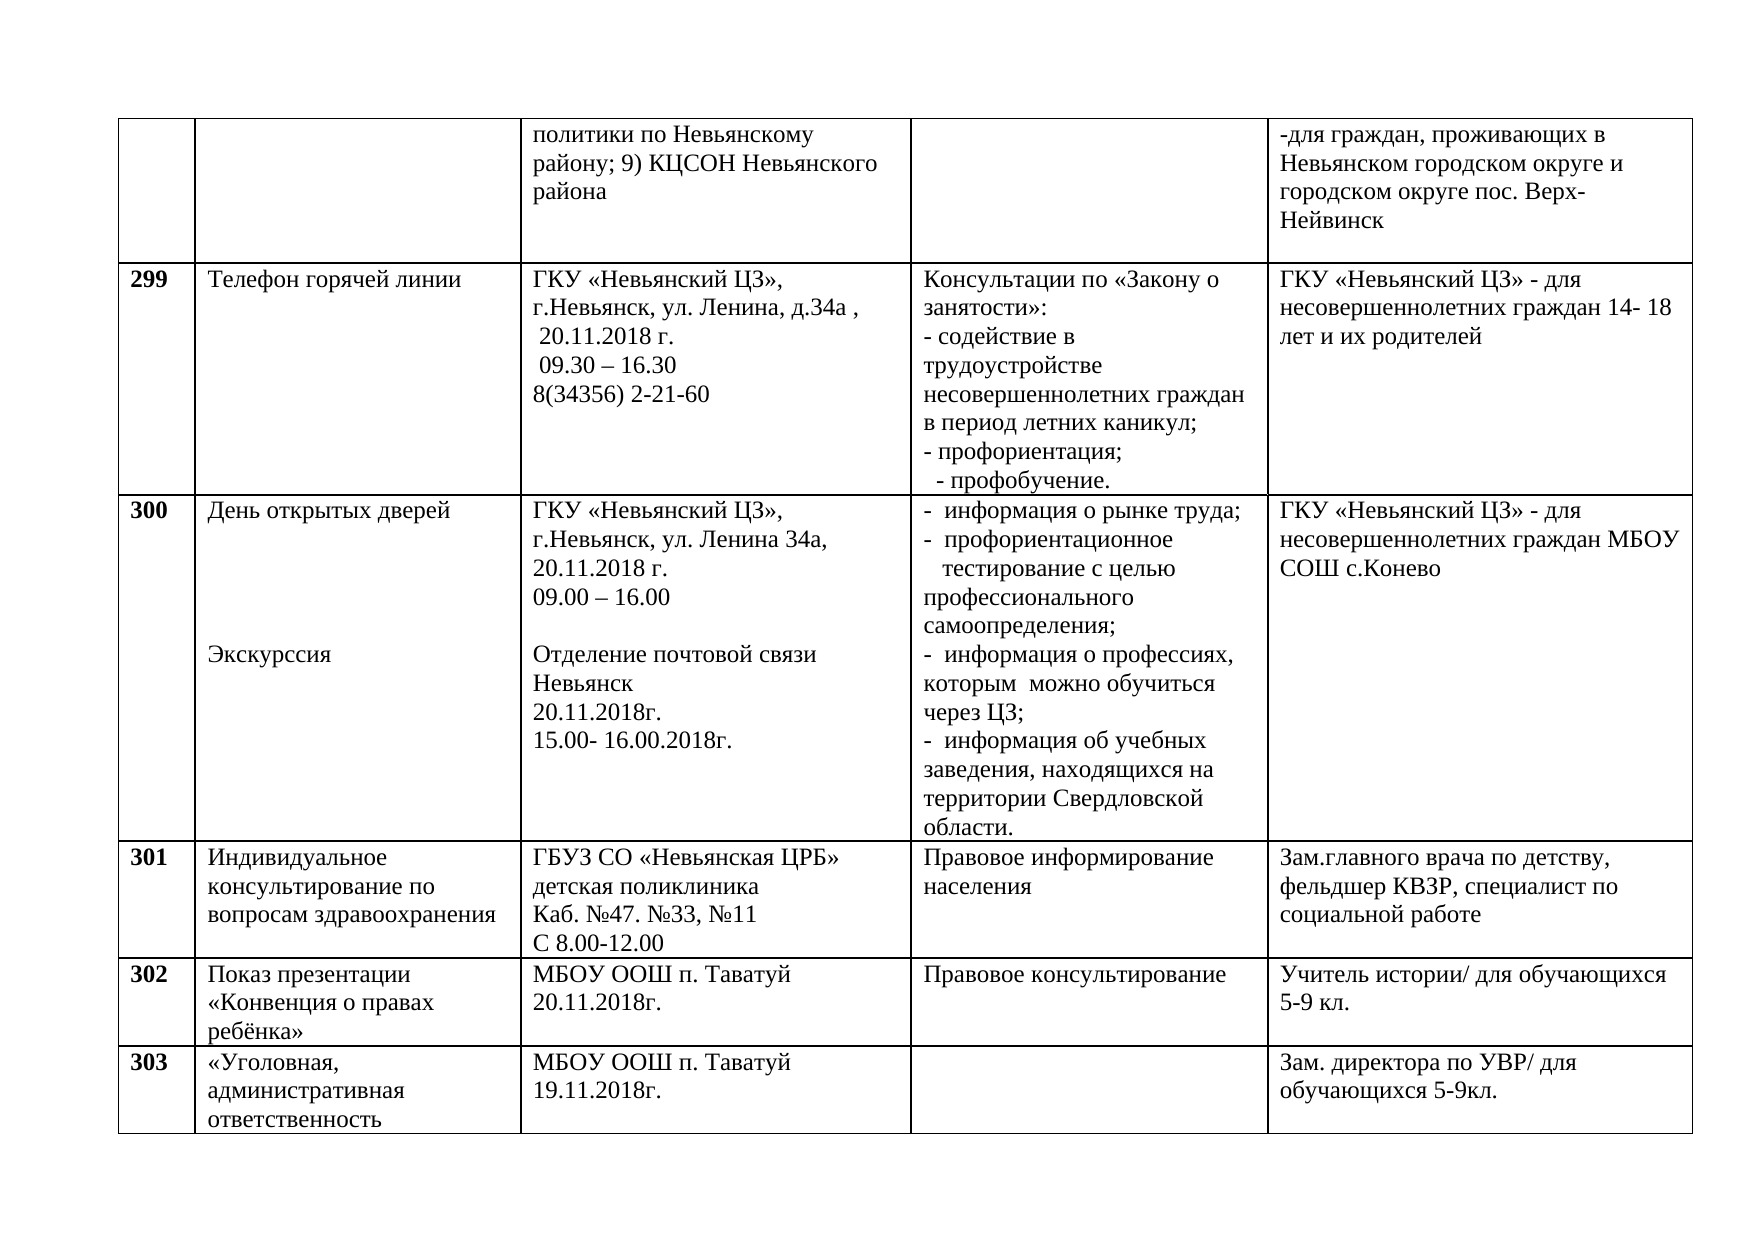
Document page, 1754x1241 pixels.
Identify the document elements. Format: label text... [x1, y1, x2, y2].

table_cell 299 [119, 264, 194, 494]
table_cell - информация о рынке труда; - профориентационное тестирование с целью профессионального самоопределения; - информация о профессиях, которым можно обучиться через ЦЗ; - информация об учебных заведения, находящихся на территории Свердловской области. [912, 496, 1267, 840]
table_cell Правовое информирование населения [912, 842, 1267, 957]
table_cell Консультации по «Закону о занятости»: - содействие в трудоустройстве несовершеннолетних граждан в период летних каникул; - профориентация; - профобучение. [912, 264, 1267, 494]
table_cell Индивидуальное консультирование по вопросам здравоохранения [196, 842, 520, 957]
table_cell [912, 1047, 1267, 1133]
table_cell [196, 119, 520, 262]
table_cell [912, 119, 1267, 262]
table_cell ГКУ «Невьянский ЦЗ» - для несовершеннолетних граждан 14- 18 лет и их родителей [1269, 264, 1692, 494]
table_cell МБОУ ООШ п. Таватуй 20.11.2018г. [522, 959, 910, 1045]
table_cell 301 [119, 842, 194, 957]
table_cell ГКУ «Невьянский ЦЗ», г.Невьянск, ул. Ленина 34а, 20.11.2018 г. 09.00 – 16.00 Отделение почтовой связи Невьянск 20.11.2018г. 15.00- 16.00.2018г. [522, 496, 910, 840]
table_cell Телефон горячей линии [196, 264, 520, 494]
table_cell МБОУ ООШ п. Таватуй 19.11.2018г. [522, 1047, 910, 1133]
table_cell Показ презентации «Конвенция о правах ребёнка» [196, 959, 520, 1045]
table_cell 300 [119, 496, 194, 840]
table_cell ГБУЗ СО «Невьянская ЦРБ» детская поликлиника Каб. №47. №33, №11 С 8.00-12.00 [522, 842, 910, 957]
table_cell День открытых дверей Экскурссия [196, 496, 520, 840]
table_cell «Уголовная, административная ответственность [196, 1047, 520, 1133]
table_cell Учитель истории/ для обучающихся 5-9 кл. [1269, 959, 1692, 1045]
table_cell -для граждан, проживающих в Невьянском городском округе и городском округе пос. Верх-Нейвинск [1269, 119, 1692, 262]
table_cell Зам. директора по УВР/ для обучающихся 5-9кл. [1269, 1047, 1692, 1133]
table_cell ГКУ «Невьянский ЦЗ», г.Невьянск, ул. Ленина, д.34а , 20.11.2018 г. 09.30 – 16.30 8(34356) 2-21-60 [522, 264, 910, 494]
table_cell ГКУ «Невьянский ЦЗ» - для несовершеннолетних граждан МБОУ СОШ с.Конево [1269, 496, 1692, 840]
table_cell политики по Невьянскому району; 9) КЦСОН Невьянского района [522, 119, 910, 262]
table_cell 302 [119, 959, 194, 1045]
table_cell 303 [119, 1047, 194, 1133]
table_cell Зам.главного врача по детству, фельдшер КВЗР, специалист по социальной работе [1269, 842, 1692, 957]
table_cell Правовое консультирование [912, 959, 1267, 1045]
table_cell [119, 119, 194, 262]
